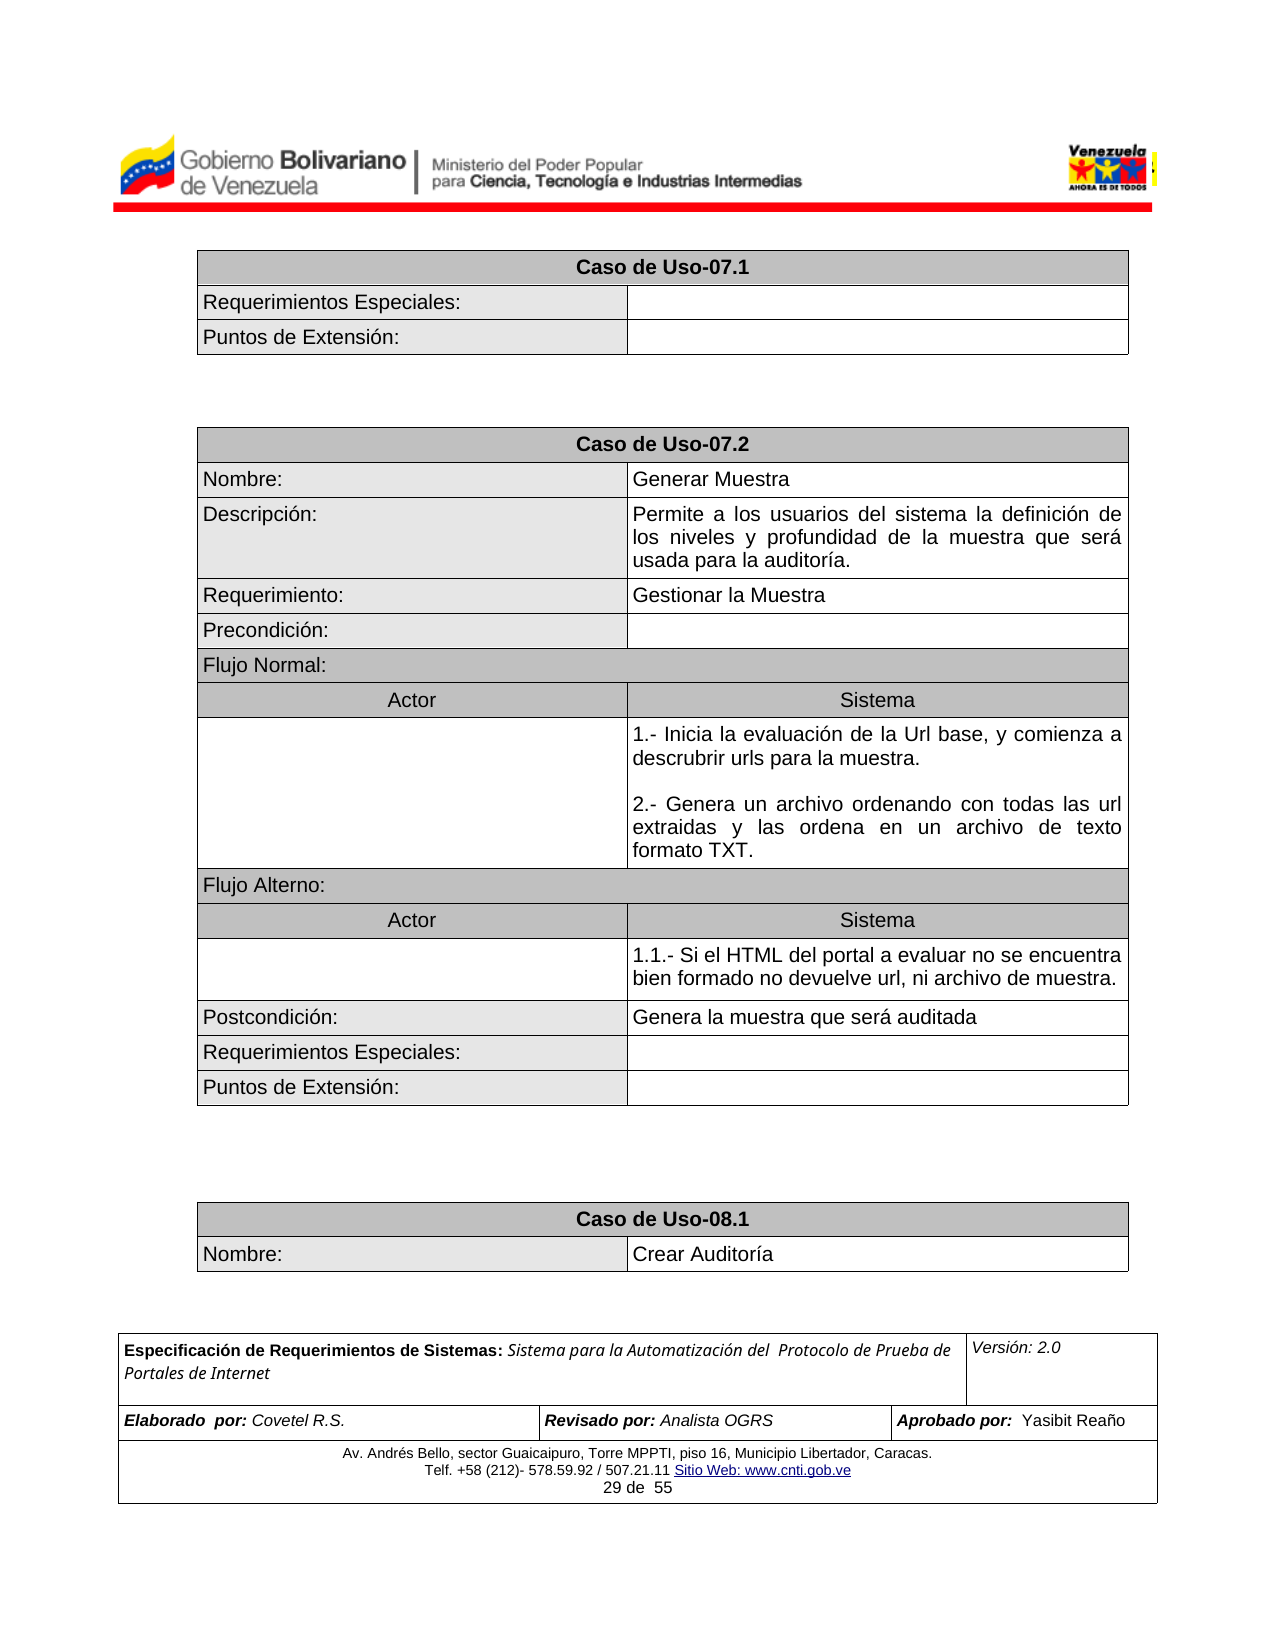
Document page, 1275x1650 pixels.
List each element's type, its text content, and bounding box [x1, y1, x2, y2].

table_cell [198, 939, 627, 1000]
table_cell Genera la muestra que será auditada [628, 1001, 1128, 1035]
table_header Caso de Uso-07.2 [198, 428, 1128, 462]
table_cell Postcondición: [198, 1001, 627, 1035]
table_cell Nombre: [198, 463, 627, 497]
table_header Caso de Uso-07.1 [198, 251, 1128, 284]
table_cell Permite a los usuarios del sistema la definición de los niveles y profundidad de la muestra que será usada para la auditoría. [628, 498, 1128, 578]
table_cell 1.- Inicia la evaluación de la Url base, y comienza a descrubrir urls para la muestra. 2.- Genera un archivo ordenando con todas las url extraidas y las ordena en un archivo de texto formato TXT. [628, 718, 1128, 868]
picture [113, 126, 1153, 212]
table_cell [628, 320, 1128, 354]
table_cell Actor [198, 683, 627, 717]
table_cell Requerimientos Especiales: [198, 1036, 627, 1070]
table_cell Requerimientos Especiales: [198, 286, 627, 319]
table_cell Puntos de Extensión: [198, 320, 627, 354]
table_cell [628, 614, 1128, 647]
table_cell Sistema [628, 683, 1128, 717]
table_header Caso de Uso-08.1 [198, 1203, 1128, 1236]
table_cell Generar Muestra [628, 463, 1128, 497]
table_cell Requerimiento: [198, 579, 627, 613]
table_cell Actor [198, 904, 627, 938]
table_cell Crear Auditoría [628, 1237, 1128, 1271]
table_cell Gestionar la Muestra [628, 579, 1128, 613]
table_cell Descripción: [198, 498, 627, 578]
table_cell Nombre: [198, 1237, 627, 1271]
table_cell [198, 718, 627, 868]
table_cell Puntos de Extensión: [198, 1071, 627, 1104]
table_cell [628, 1036, 1128, 1070]
table_cell 1.1.- Si el HTML del portal a evaluar no se encuentra bien formado no devuelve url, ni archivo de muestra. [628, 939, 1128, 1000]
table_cell Sistema [628, 904, 1128, 938]
table_cell Precondición: [198, 614, 627, 647]
table_cell [628, 286, 1128, 319]
table_cell Flujo Alterno: [198, 869, 1128, 903]
table_cell [628, 1071, 1128, 1104]
table_cell Flujo Normal: [198, 649, 1128, 682]
